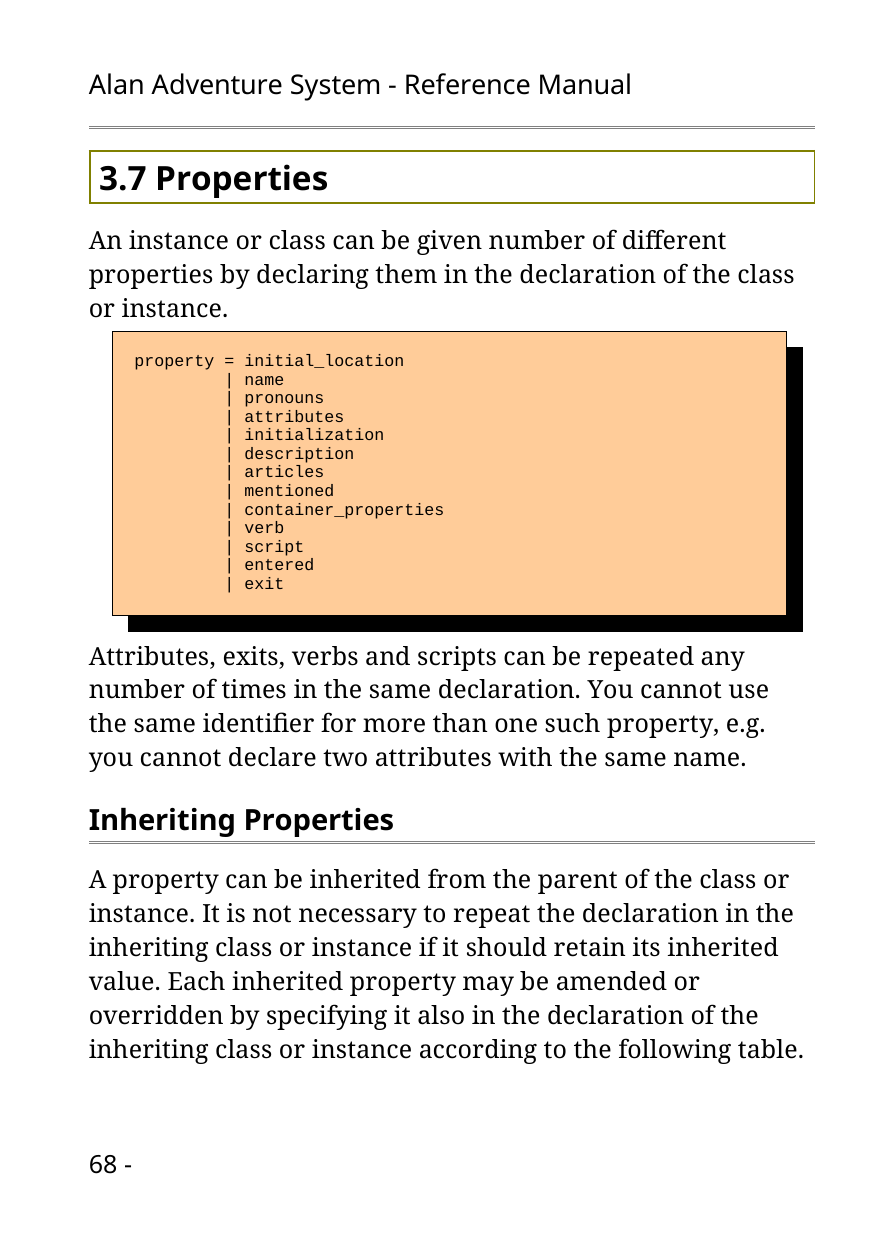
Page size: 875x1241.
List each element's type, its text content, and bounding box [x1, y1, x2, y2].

text property = initial_location | name | pronouns | attributes | initialization | description | articles | mentioned | container_properties | verb | script | entered | exit [113, 332, 786, 615]
text Attributes, exits, verbs and scripts can be repeated any number of times in the same declaration. You cannot use the same identifier for more than one such property, e.g. you cannot declare two attributes with the same name. [88, 638, 815, 774]
subtitle Inheriting Properties [88, 799, 815, 843]
subtitle Properties [91, 152, 814, 202]
text A property can be inherited from the parent of the class or instance. It is not necessary to repeat the declaration in the inheriting class or instance if it should retain its inherited value. Each inherited property may be amended or overridden by specifying it also in the declaration of the inheriting class or instance according to the following table. [88, 862, 815, 1066]
text An instance or class can be given number of different properties by declaring them in the declaration of the class or instance. [88, 223, 815, 325]
